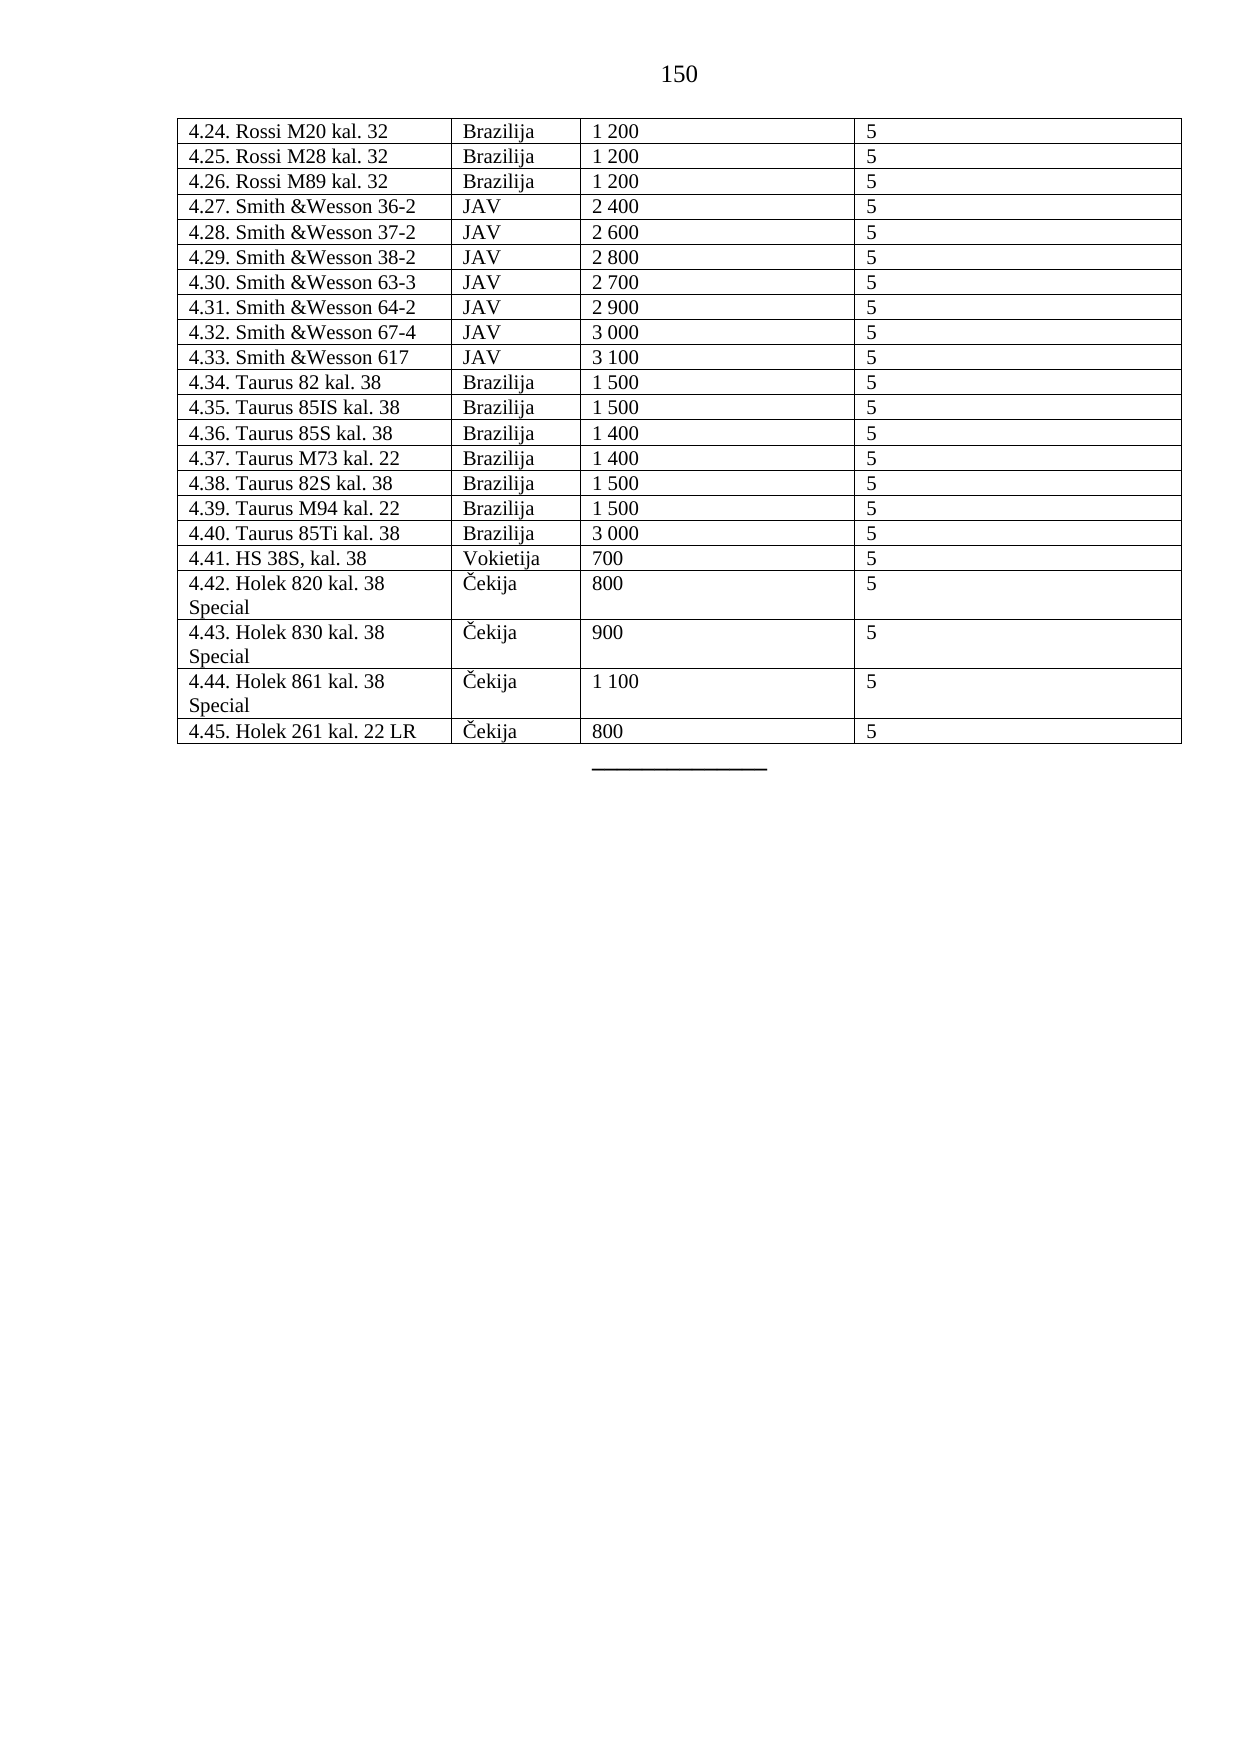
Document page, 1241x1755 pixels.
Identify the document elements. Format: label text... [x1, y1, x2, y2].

table_cell 4.30. Smith &Wesson 63-3 [178, 270, 451, 294]
table_cell 1 200 [581, 144, 854, 168]
table_cell JAV [452, 195, 580, 218]
table_cell 1 100 [581, 669, 854, 717]
table_cell 5 [855, 669, 1181, 717]
table_cell 1 400 [581, 420, 854, 444]
text ______________ [177, 744, 1181, 772]
table_cell 4.39. Taurus M94 kal. 22 [178, 496, 451, 520]
table_cell Brazilija [452, 395, 580, 419]
table_cell 1 200 [581, 119, 854, 143]
table_cell 5 [855, 571, 1181, 619]
table_cell 5 [855, 546, 1181, 570]
table_cell 800 [581, 571, 854, 619]
table_cell Brazilija [452, 471, 580, 495]
table_cell 4.31. Smith &Wesson 64-2 [178, 295, 451, 319]
table_cell 4.34. Taurus 82 kal. 38 [178, 370, 451, 394]
table_cell 5 [855, 496, 1181, 520]
table_cell Brazilija [452, 446, 580, 469]
table_cell 4.43. Holek 830 kal. 38 Special [178, 620, 451, 668]
table_cell Čekija [452, 669, 580, 717]
table_cell 1 500 [581, 471, 854, 495]
table_cell Brazilija [452, 420, 580, 444]
table_cell 4.28. Smith &Wesson 37-2 [178, 220, 451, 244]
table_cell 5 [855, 295, 1181, 319]
table_cell 4.42. Holek 820 kal. 38 Special [178, 571, 451, 619]
table_cell 5 [855, 446, 1181, 469]
table_cell JAV [452, 345, 580, 369]
table_cell Brazilija [452, 521, 580, 545]
table_cell 2 600 [581, 220, 854, 244]
table_cell 5 [855, 144, 1181, 168]
table_cell 1 500 [581, 395, 854, 419]
table_cell 5 [855, 345, 1181, 369]
table_cell 5 [855, 320, 1181, 344]
table_cell 1 400 [581, 446, 854, 469]
table_cell 3 000 [581, 320, 854, 344]
table_cell Vokietija [452, 546, 580, 570]
table_cell Brazilija [452, 370, 580, 394]
table_cell 5 [855, 719, 1181, 743]
table_cell JAV [452, 320, 580, 344]
table_cell 4.45. Holek 261 kal. 22 LR [178, 719, 451, 743]
table_cell 1 200 [581, 169, 854, 193]
table_cell 1 500 [581, 496, 854, 520]
table_cell 5 [855, 245, 1181, 269]
table_cell 800 [581, 719, 854, 743]
table_cell Brazilija [452, 119, 580, 143]
table_cell 5 [855, 521, 1181, 545]
table_cell 4.24. Rossi M20 kal. 32 [178, 119, 451, 143]
table_cell 4.26. Rossi M89 kal. 32 [178, 169, 451, 193]
table_cell 5 [855, 119, 1181, 143]
table_cell 2 400 [581, 195, 854, 218]
table_cell 5 [855, 169, 1181, 193]
table_cell 3 100 [581, 345, 854, 369]
table_cell 2 900 [581, 295, 854, 319]
table_cell 5 [855, 270, 1181, 294]
table_cell 5 [855, 220, 1181, 244]
table_cell Brazilija [452, 496, 580, 520]
table_cell 3 000 [581, 521, 854, 545]
table_cell 4.44. Holek 861 kal. 38 Special [178, 669, 451, 717]
table_cell JAV [452, 245, 580, 269]
table_cell 4.29. Smith &Wesson 38-2 [178, 245, 451, 269]
table_cell 2 700 [581, 270, 854, 294]
table_cell 5 [855, 471, 1181, 495]
table_cell 700 [581, 546, 854, 570]
table_cell 5 [855, 370, 1181, 394]
table_cell 4.25. Rossi M28 kal. 32 [178, 144, 451, 168]
table_cell 4.41. HS 38S, kal. 38 [178, 546, 451, 570]
table_cell 5 [855, 420, 1181, 444]
table_cell 4.40. Taurus 85Ti kal. 38 [178, 521, 451, 545]
table_cell 4.38. Taurus 82S kal. 38 [178, 471, 451, 495]
table_cell 5 [855, 395, 1181, 419]
table_cell JAV [452, 270, 580, 294]
table_cell 2 800 [581, 245, 854, 269]
table_cell 1 500 [581, 370, 854, 394]
table_cell Brazilija [452, 144, 580, 168]
table_cell 900 [581, 620, 854, 668]
table_cell 5 [855, 620, 1181, 668]
table_cell Brazilija [452, 169, 580, 193]
table_cell JAV [452, 220, 580, 244]
table_cell 4.35. Taurus 85IS kal. 38 [178, 395, 451, 419]
table_cell 4.27. Smith &Wesson 36-2 [178, 195, 451, 218]
table_cell Čekija [452, 620, 580, 668]
table_cell 4.37. Taurus M73 kal. 22 [178, 446, 451, 469]
table_cell 4.33. Smith &Wesson 617 [178, 345, 451, 369]
table_cell Čekija [452, 719, 580, 743]
table_cell JAV [452, 295, 580, 319]
table_cell 5 [855, 195, 1181, 218]
table_cell 4.36. Taurus 85S kal. 38 [178, 420, 451, 444]
table_cell Čekija [452, 571, 580, 619]
table_cell 4.32. Smith &Wesson 67-4 [178, 320, 451, 344]
